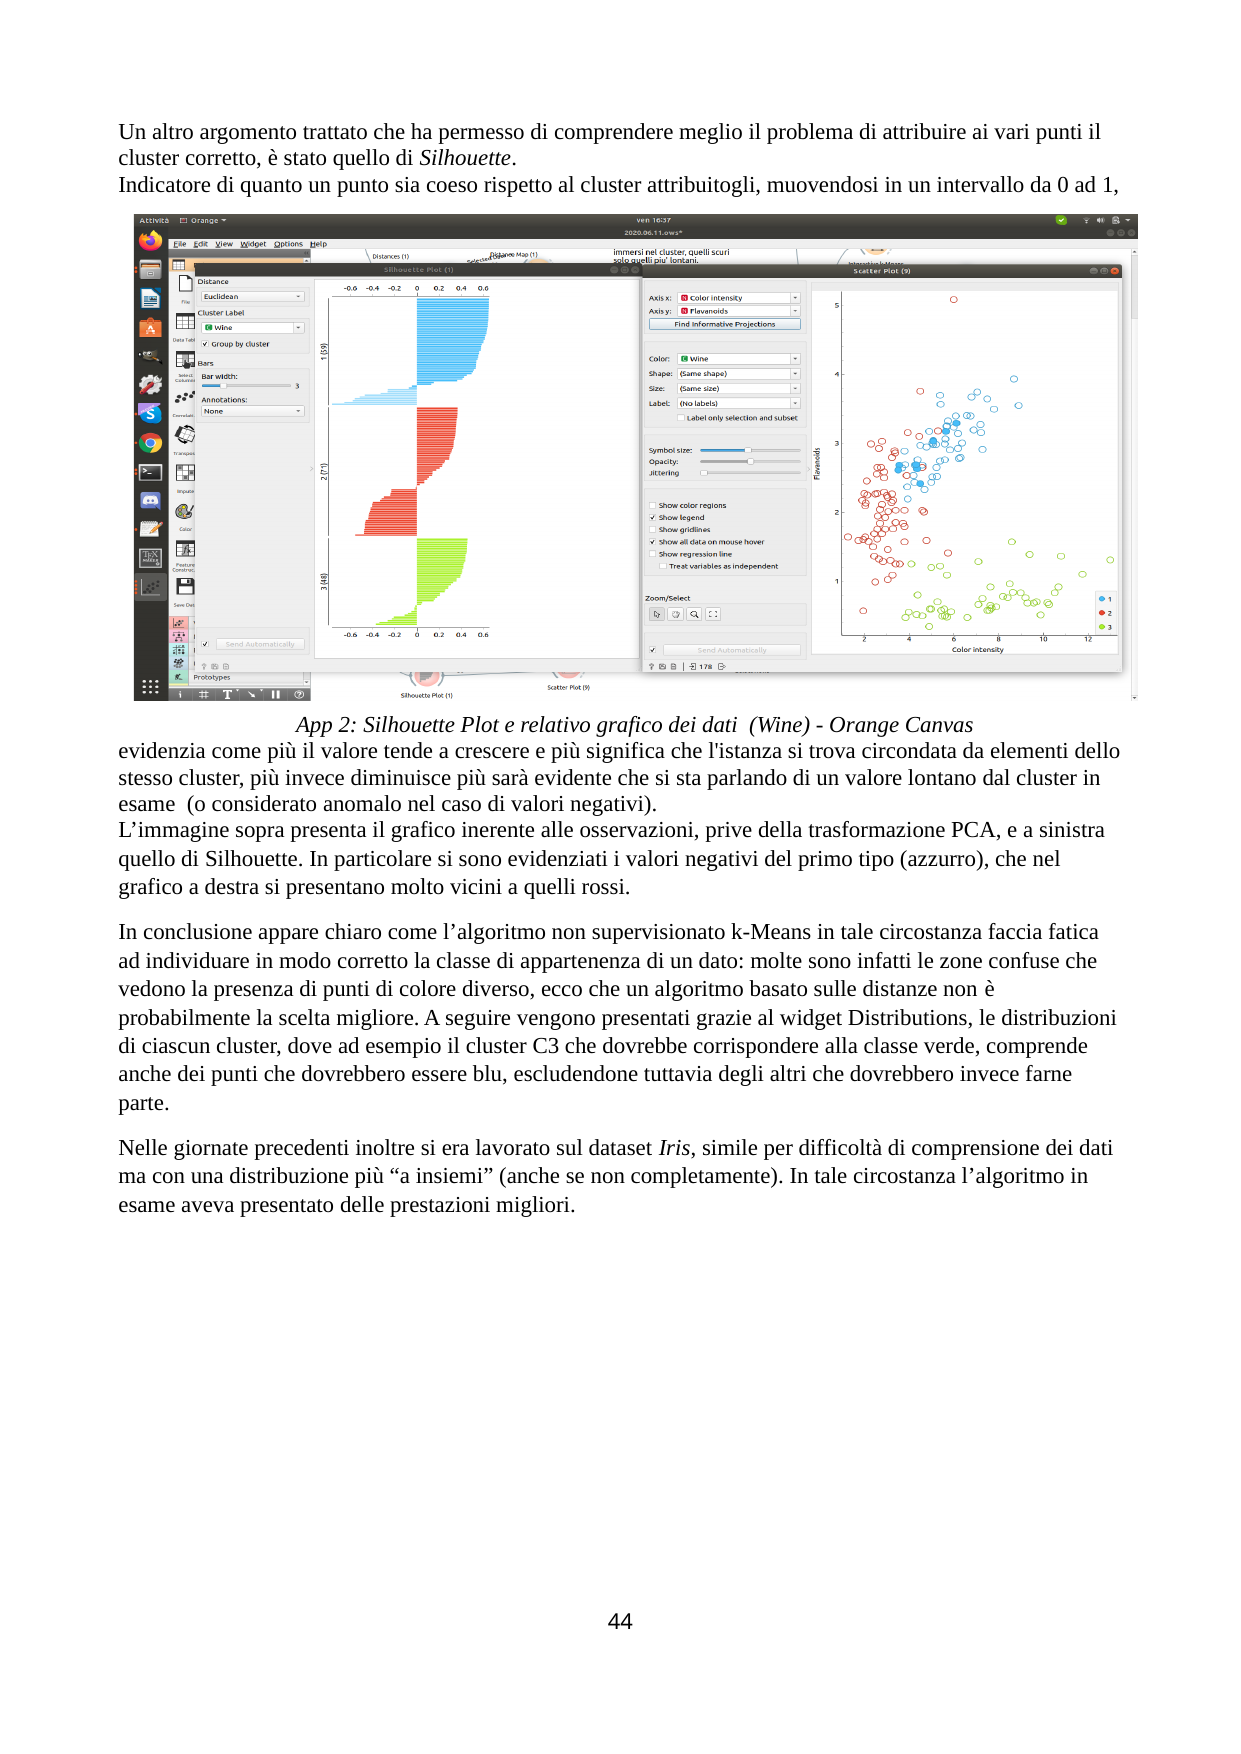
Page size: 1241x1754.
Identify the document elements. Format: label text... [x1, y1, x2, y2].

text Un altro argomento trattato che ha permesso di comprendere meglio il problema di attribuire ai vari punti il cluster corretto, è stato quello di Silhouette. [118, 118, 1122, 171]
text Indicatore di quanto un punto sia coeso rispetto al cluster attribuitogli, muovendosi in un intervallo da 0 ad 1, evidenzia come più il valore tende a crescere e più significa che l'istanza si trova circondata da elementi dello stesso cluster, più invece diminuisce più sarà evidente che si sta parlando di un valore lontano dal cluster in esame (o considerato anomalo nel caso di valori negativi). [118, 171, 1122, 816]
text [128, 202, 1143, 214]
text L’immagine sopra presenta il grafico inerente alle osservazioni, prive della trasformazione PCA, e a sinistra quello di Silhouette. In particolare si sono evidenziati i valori negativi del primo tipo (azzurro), che nel grafico a destra si presentano molto vicini a quelli rossi. [118, 816, 1122, 899]
text In conclusione appare chiaro come l’algoritmo non supervisionato k-Means in tale circostanza faccia fatica ad individuare in modo corretto la classe di appartenenza di un dato: molte sono infatti le zone confuse che vedono la presenza di punti di colore diverso, ecco che un algoritmo basato sulle distanze non è probabilmente la scelta migliore. A seguire vengono presentati grazie al widget Distributions, le distribuzioni di ciascun cluster, dove ad esempio il cluster C3 che dovrebbe corrispondere alla classe verde, comprende anche dei punti che dovrebbero essere blu, escludendone tuttavia degli altri che dovrebbero invece farne parte. [118, 918, 1122, 1115]
text App 2: Silhouette Plot e relativo grafico dei dati (Wine) - Orange Canvas [128, 701, 1143, 737]
text Nelle giornate precedenti inoltre si era lavorato sul dataset Iris, simile per difficoltà di comprensione dei dati ma con una distribuzione più “a insiemi” (anche se non completamente). In tale circostanza l’algoritmo in esame aveva presentato delle prestazioni migliori. [118, 1134, 1122, 1217]
picture [133, 214, 1138, 701]
